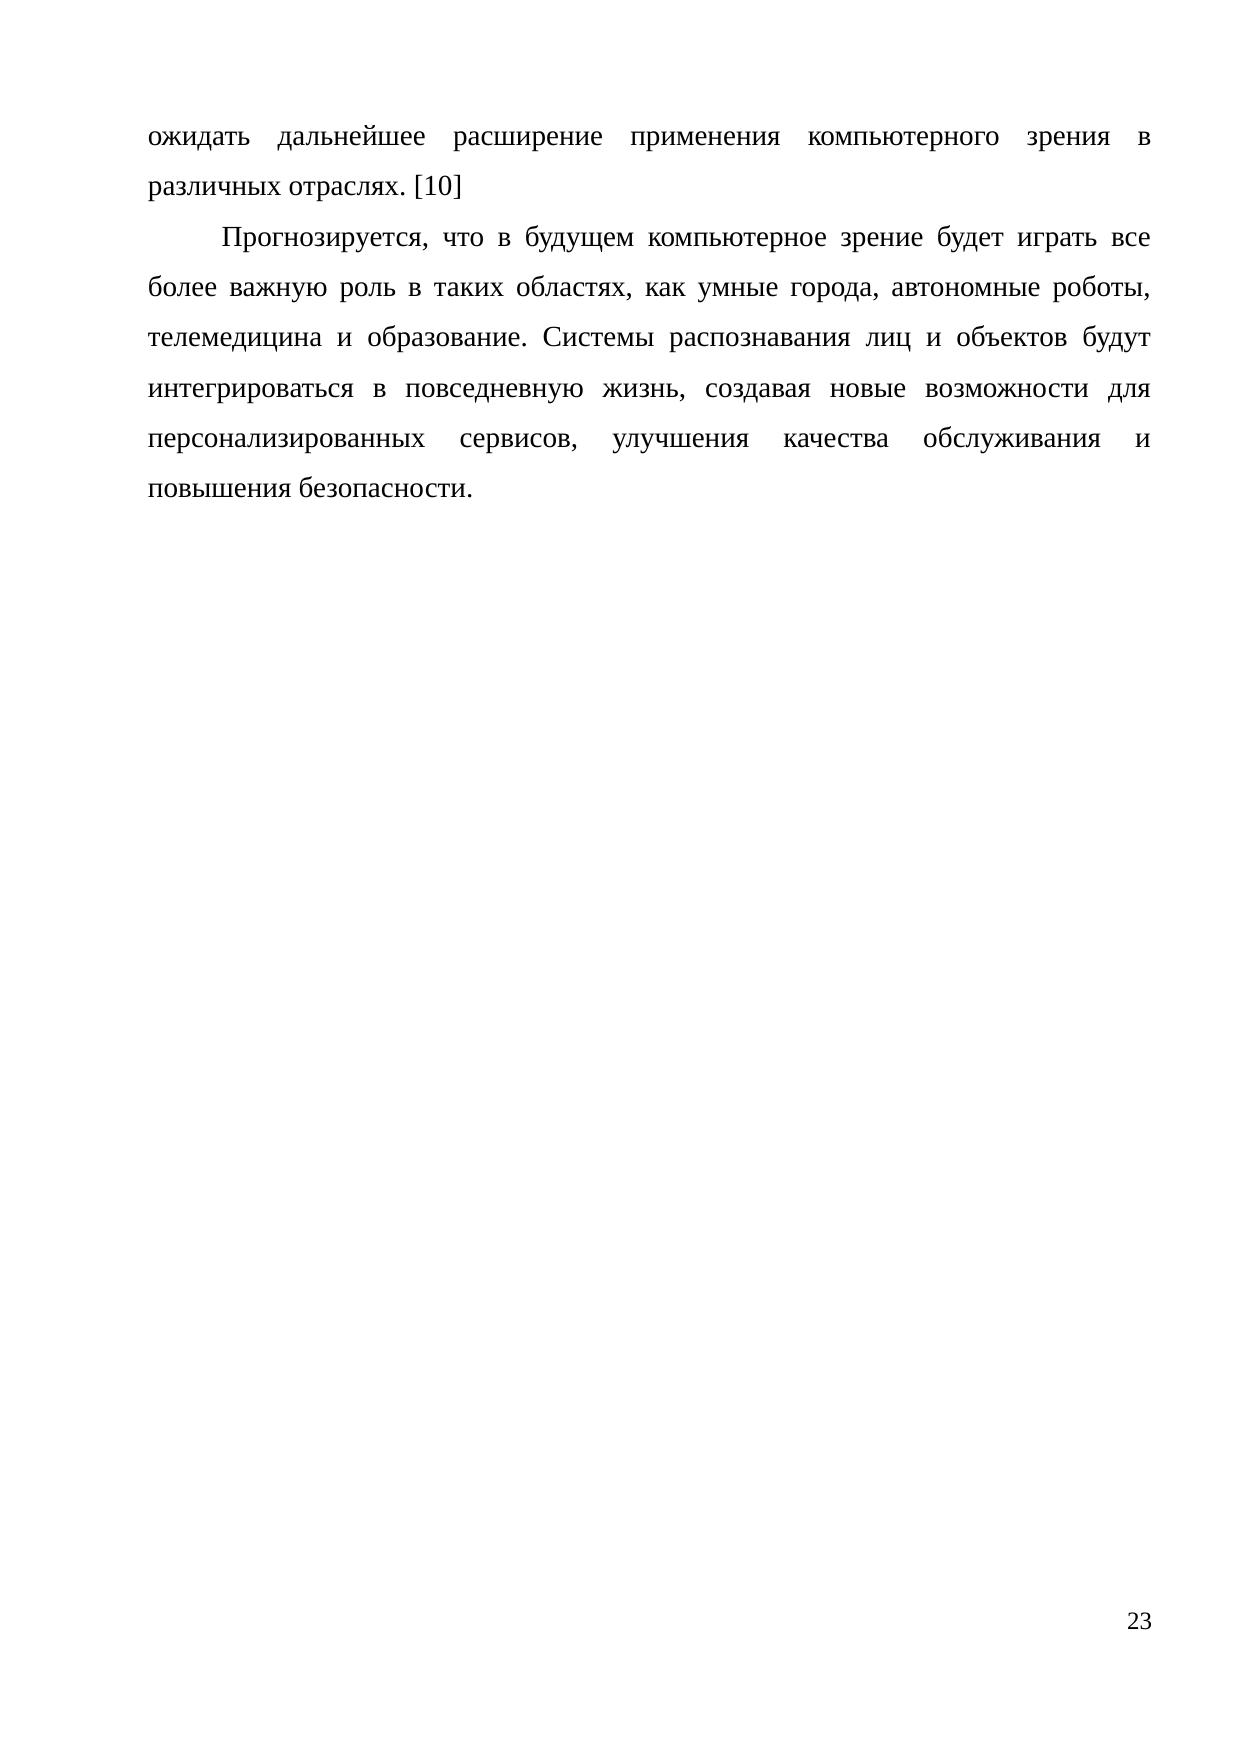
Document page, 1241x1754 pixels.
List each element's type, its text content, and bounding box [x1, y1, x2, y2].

text ожидать дальнейшее расширение применения компьютерного зрения в различных отраслях. [10] [148, 118, 1152, 202]
text Прогнозируется, что в будущем компьютерное зрение будет играть все более важную роль в таких областях, как умные города, автономные роботы, телемедицина и образование. Системы распознавания лиц и объектов будут интегрироваться в повседневную жизнь, создавая новые возможности для персонализированных сервисов, улучшения качества обслуживания и повышения безопасности. [148, 219, 1152, 504]
